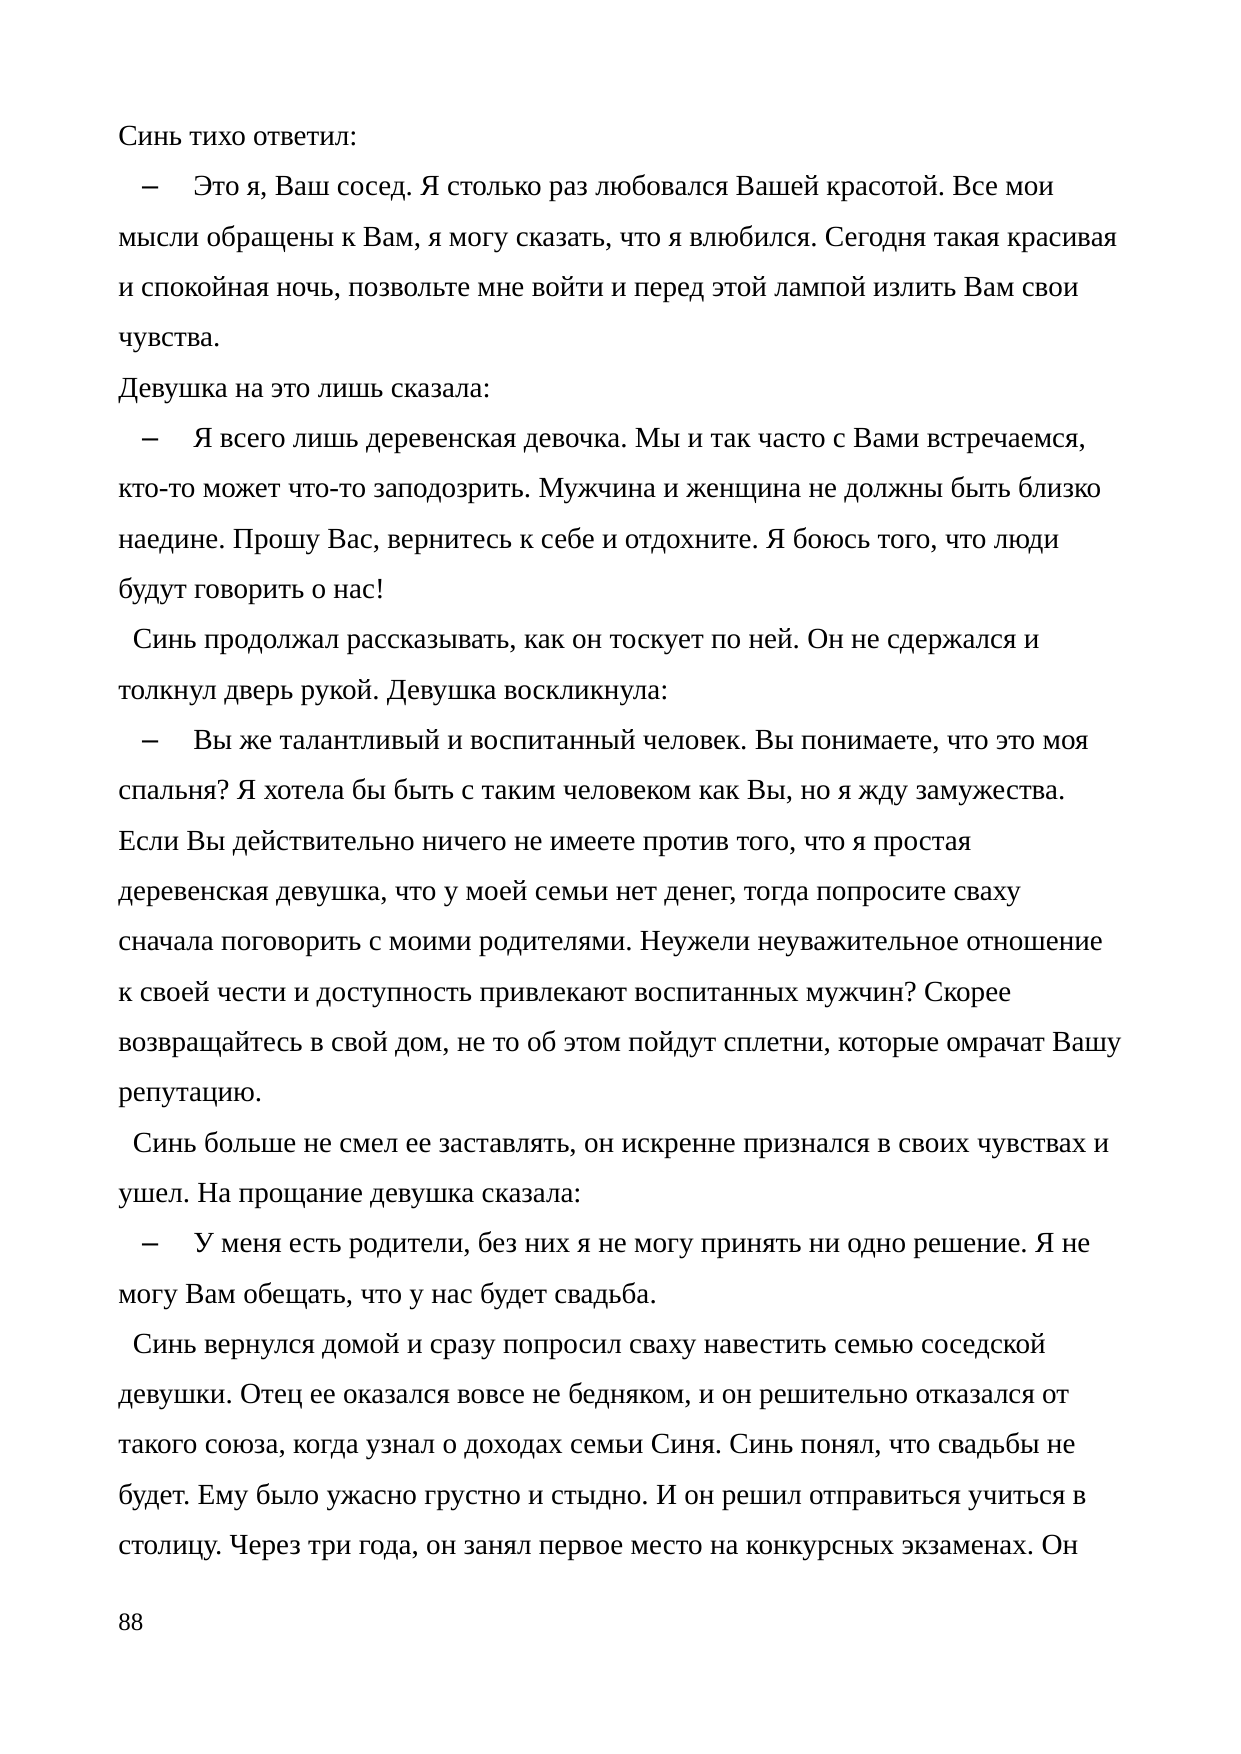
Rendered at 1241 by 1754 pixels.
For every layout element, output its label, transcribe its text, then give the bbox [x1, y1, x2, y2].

list Девушка на это лишь сказала: [118, 370, 1122, 403]
list Я всего лишь деревенская девочка. Мы и так часто с Вами встречаемся, кто-то может что-то заподозрить. Мужчина и женщина не должны быть близко наедине. Прошу Вас, вернитесь к себе и отдохните. Я боюсь того, что люди будут говорить о нас! [118, 420, 1122, 605]
list Синь вернулся домой и сразу попросил сваху навестить семью соседской девушки. Отец ее оказался вовсе не бедняком, и он решительно отказался от такого союза, когда узнал о доходах семьи Синя. Синь понял, что свадьбы не будет. Ему было ужасно грустно и стыдно. И он решил отправиться учиться в столицу. Через три года, он занял первое место на конкурсных экзаменах. Он [118, 1326, 1122, 1561]
list У меня есть родители, без них я не могу принять ни одно решение. Я не могу Вам обещать, что у нас будет свадьба. [118, 1225, 1122, 1309]
list Это я, Ваш сосед. Я столько раз любовался Вашей красотой. Все мои мысли обращены к Вам, я могу сказать, что я влюбился. Сегодня такая красивая и спокойная ночь, позвольте мне войти и перед этой лампой излить Вам свои чувства. [118, 168, 1122, 353]
list Синь больше не смел ее заставлять, он искренне признался в своих чувствах и ушел. На прощание девушка сказала: [118, 1125, 1122, 1208]
list Синь продолжал рассказывать, как он тоскует по ней. Он не сдержался и толкнул дверь рукой. Девушка воскликнула: [118, 621, 1122, 705]
list Синь тихо ответил: [118, 118, 1122, 152]
list Вы же талантливый и воспитанный человек. Вы понимаете, что это моя спальня? Я хотела бы быть с таким человеком как Вы, но я жду замужества. Если Вы действительно ничего не имеете против того, что я простая деревенская девушка, что у моей семьи нет денег, тогда попросите сваху сначала поговорить с моими родителями. Неужели неуважительное отношение к своей чести и доступность привлекают воспитанных мужчин? Скорее возвращайтесь в свой дом, не то об этом пойдут сплетни, которые омрачат Вашу репутацию. [118, 722, 1122, 1108]
